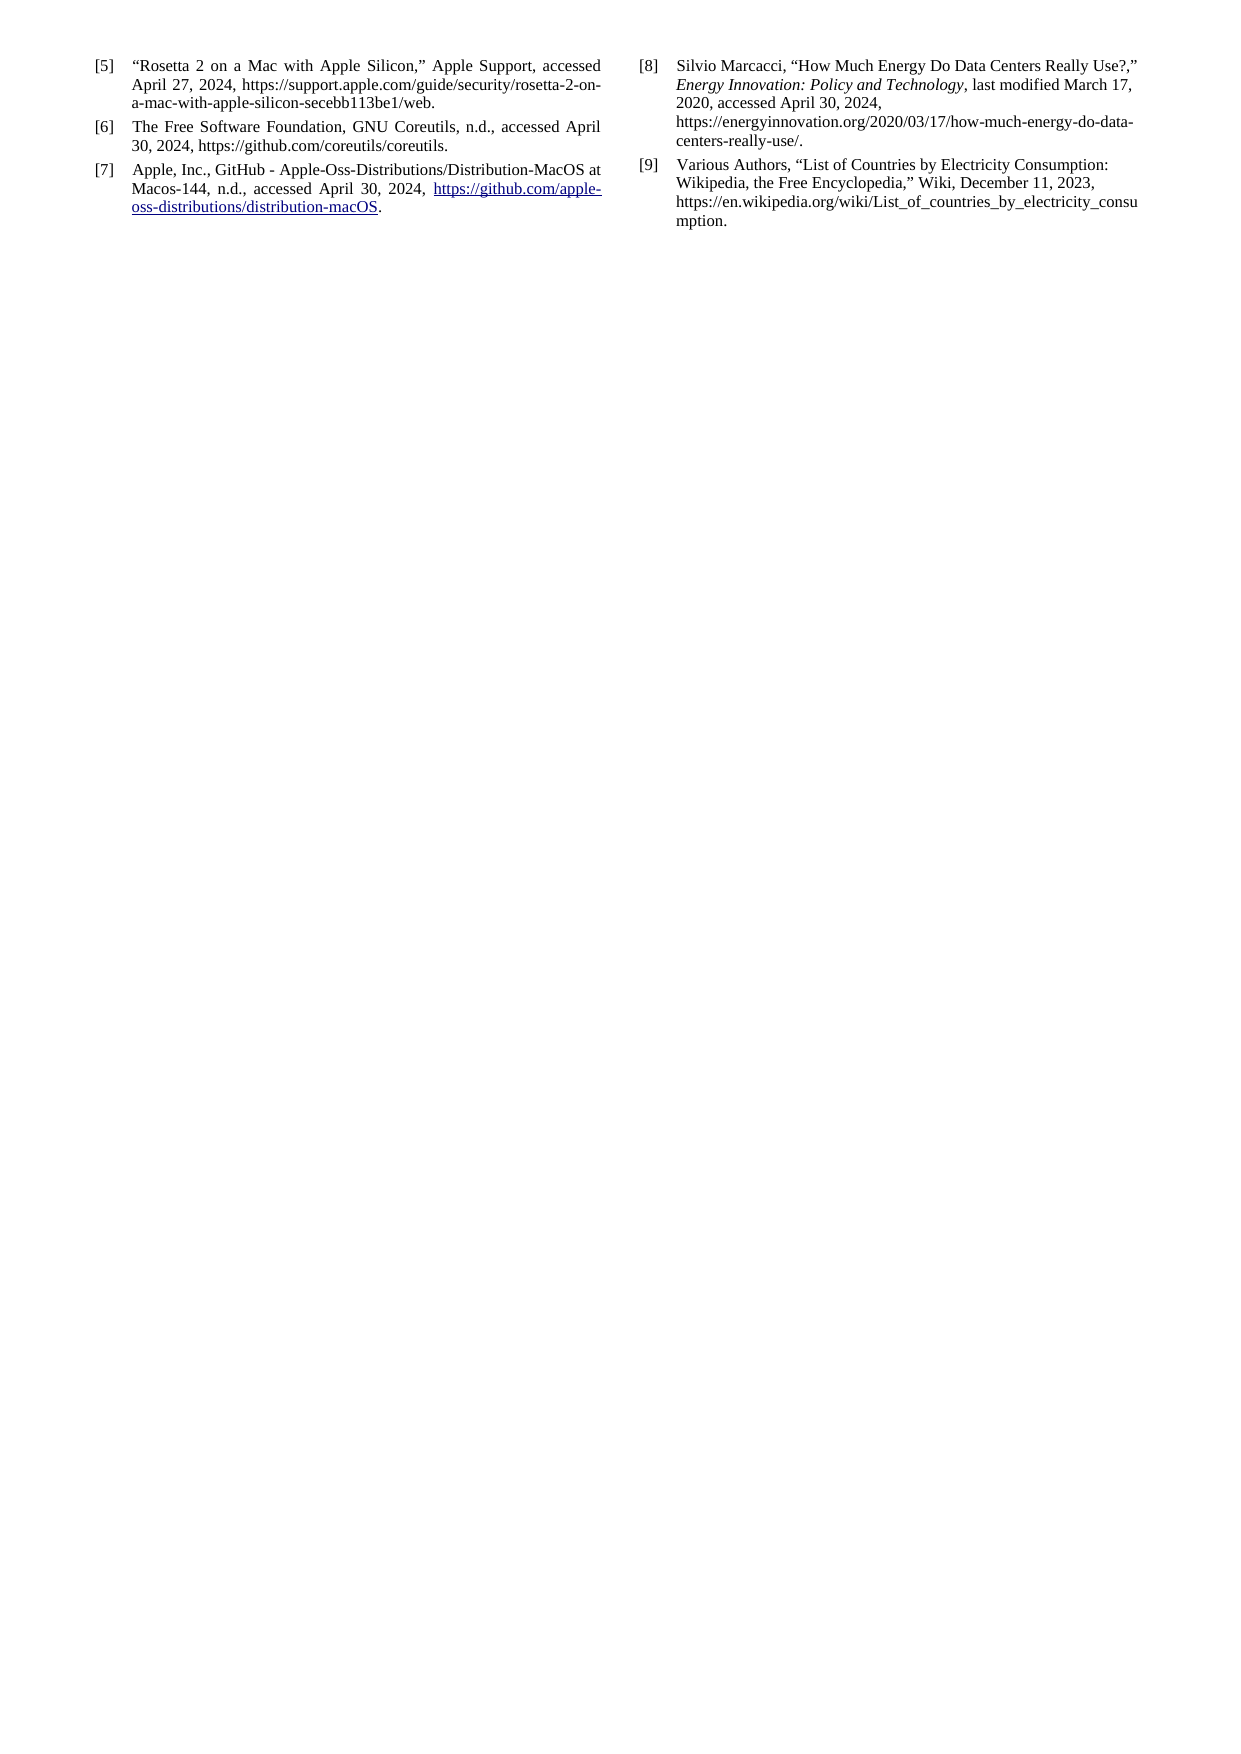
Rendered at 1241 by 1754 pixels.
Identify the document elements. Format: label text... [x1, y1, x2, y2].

list Apple, Inc., GitHub - Apple-Oss-Distributions/Distribution-MacOS at Macos-144, n.d., accessed April 30, 2024, https://github.com/apple-oss-distributions/distribution-macOS. [94, 160, 601, 217]
list Various Authors, “List of Countries by Electricity Consumption: Wikipedia, the Free Encyclopedia,” Wiki, December 11, 2023, https://en.wikipedia.org/wiki/List_of_countries_by_electricity_consumption. [639, 155, 1146, 230]
list Silvio Marcacci, “How Much Energy Do Data Centers Really Use?,” Energy Innovation: Policy and Technology, last modified March 17, 2020, accessed April 30, 2024, https://energyinnovation.org/2020/03/17/how-much-energy-do-data-centers-really-use/. [639, 56, 1146, 150]
list The Free Software Foundation, GNU Coreutils, n.d., accessed April 30, 2024, https://github.com/coreutils/coreutils. [94, 118, 601, 155]
list “Rosetta 2 on a Mac with Apple Silicon,” Apple Support, accessed April 27, 2024, https://support.apple.com/guide/security/rosetta-2-on-a-mac-with-apple-silicon-secebb113be1/web. [94, 56, 601, 112]
